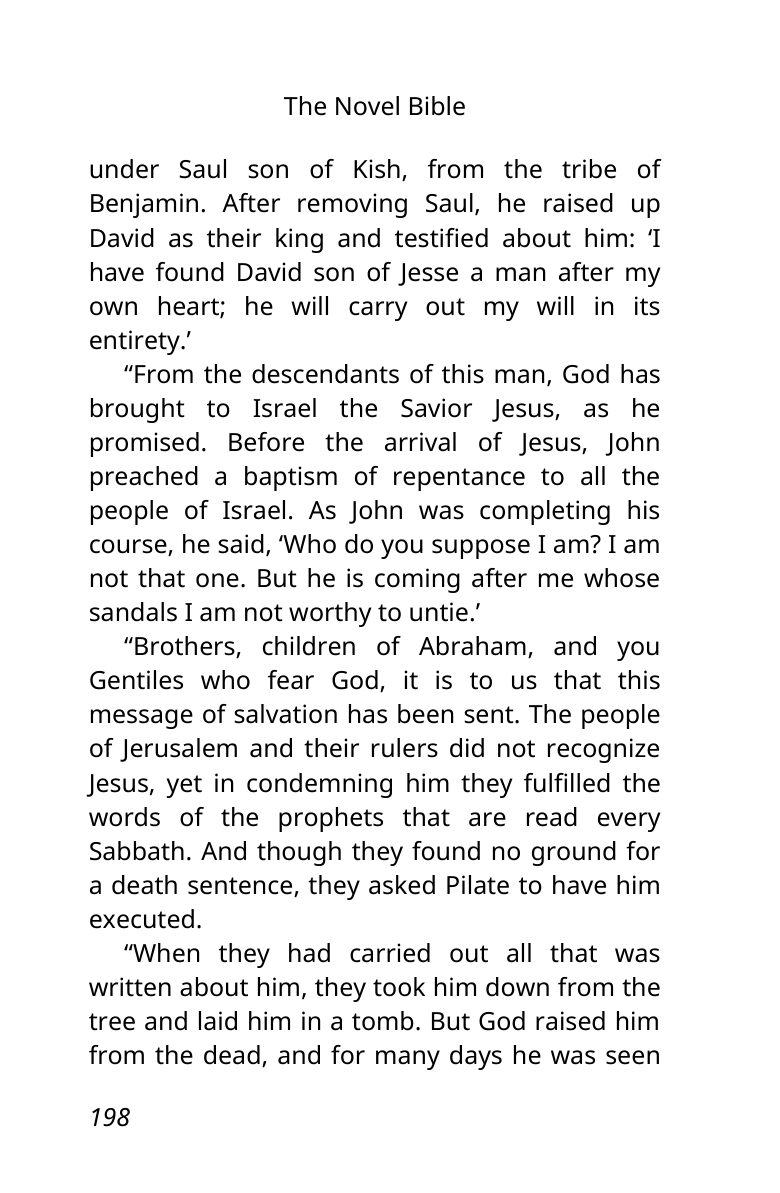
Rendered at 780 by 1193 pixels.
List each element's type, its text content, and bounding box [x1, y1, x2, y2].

text “When they had carried out all that was written about him, they took him down from the tree and laid him in a tomb. But God raised him from the dead, and for many days he was seen [88, 936, 661, 1072]
text “Brothers, children of Abraham, and you Gentiles who fear God, it is to us that this message of salvation has been sent. The people of Jerusalem and their rulers did not recognize Jesus, yet in condemning him they fulfilled the words of the prophets that are read every Sabbath. And though they found no ground for a death sentence, they asked Pilate to have him executed. [88, 629, 661, 936]
text under Saul son of Kish, from the tribe of Benjamin. After removing Saul, he raised up David as their king and testified about him: ‘I have found David son of Jesse a man after my own heart; he will carry out my will in its entirety.’ [88, 152, 661, 356]
text “From the descendants of this man, God has brought to Israel the Savior Jesus, as he promised. Before the arrival of Jesus, John preached a baptism of repentance to all the people of Israel. As John was completing his course, he said, ‘Who do you suppose I am? I am not that one. But he is coming after me whose sandals I am not worthy to untie.’ [88, 356, 661, 629]
